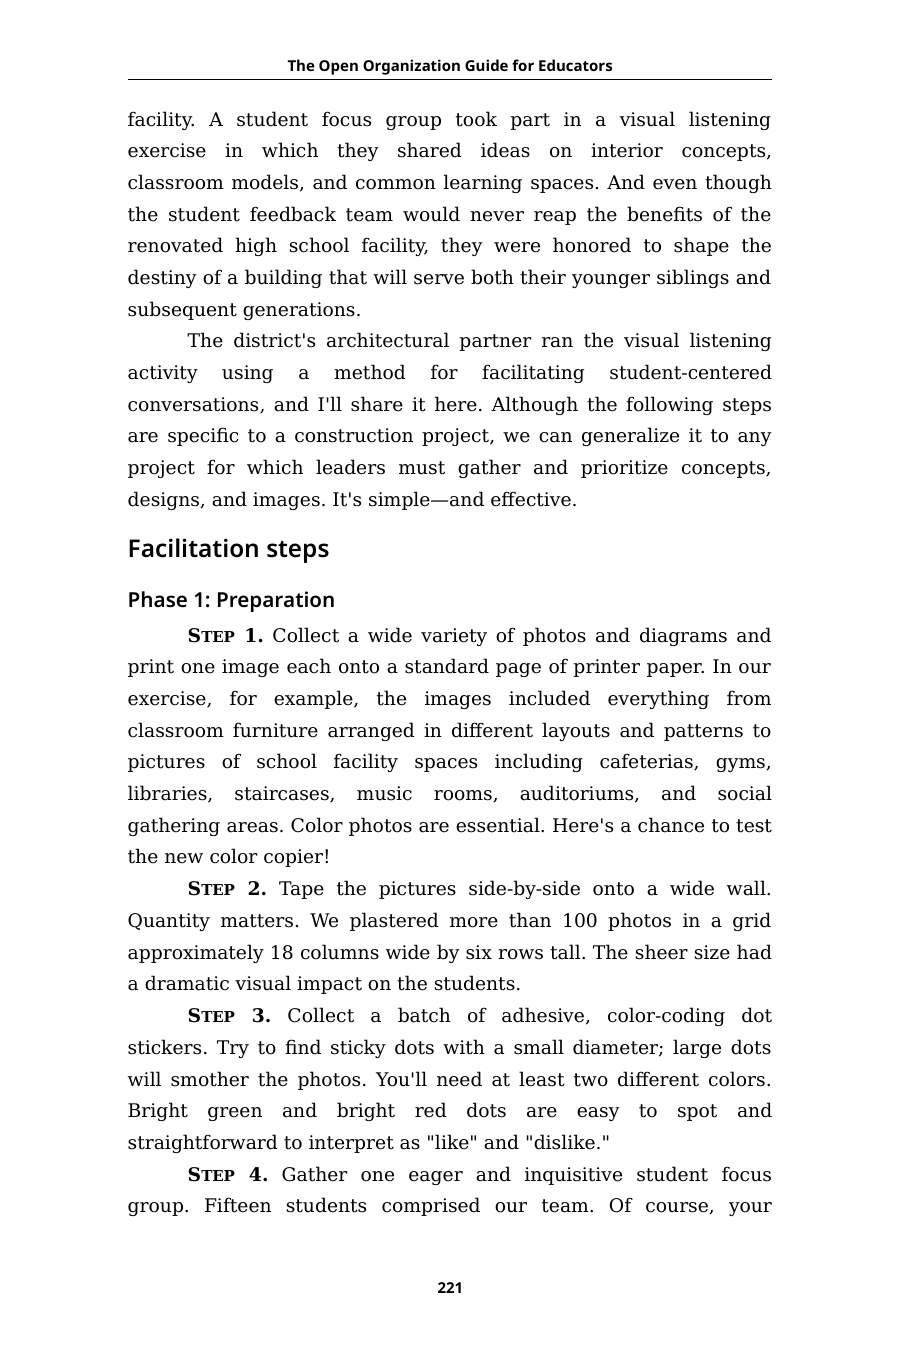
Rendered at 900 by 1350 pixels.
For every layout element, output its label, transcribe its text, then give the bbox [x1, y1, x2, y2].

text Step 3. Collect a batch of adhesive, color-coding dot stickers. Try to find sticky dots with a small diameter; large dots will smother the photos. You'll need at least two different colors. Bright green and bright red dots are easy to spot and straightforward to interpret as "like" and "dislike." [127, 1005, 772, 1154]
text The district's architectural partner ran the visual listening activity using a method for facilitating student-centered conversations, and I'll share it here. Although the following steps are specific to a construction project, we can generalize it to any project for which leaders must gather and prioritize concepts, designs, and images. It's simple—and effective. [127, 330, 772, 511]
text Step 1. Collect a wide variety of photos and diagrams and print one image each onto a standard page of printer paper. In our exercise, for example, the images included everything from classroom furniture arranged in different layouts and patterns to pictures of school facility spaces including cafeterias, gyms, libraries, staircases, music rooms, auditoriums, and social gathering areas. Color photos are essential. Here's a chance to test the new color copier! [127, 624, 772, 868]
text Step 4. Gather one eager and inquisitive student focus group. Fifteen students comprised our team. Of course, your [127, 1163, 772, 1217]
text facility. A student focus group took part in a visual listening exercise in which they shared ideas on interior concepts, classroom models, and common learning spaces. And even though the student feedback team would never reap the benefits of the renovated high school facility, they were honored to shape the destiny of a building that will serve both their younger siblings and subsequent generations. [127, 109, 772, 321]
text Step 2. Tape the pictures side-by-side onto a wide wall. Quantity matters. We plastered more than 100 photos in a grid approximately 18 columns wide by six rows tall. The sheer size had a dramatic visual impact on the students. [127, 878, 772, 995]
subtitle Phase 1: Preparation [127, 588, 772, 612]
subtitle Facilitation steps [127, 535, 772, 563]
